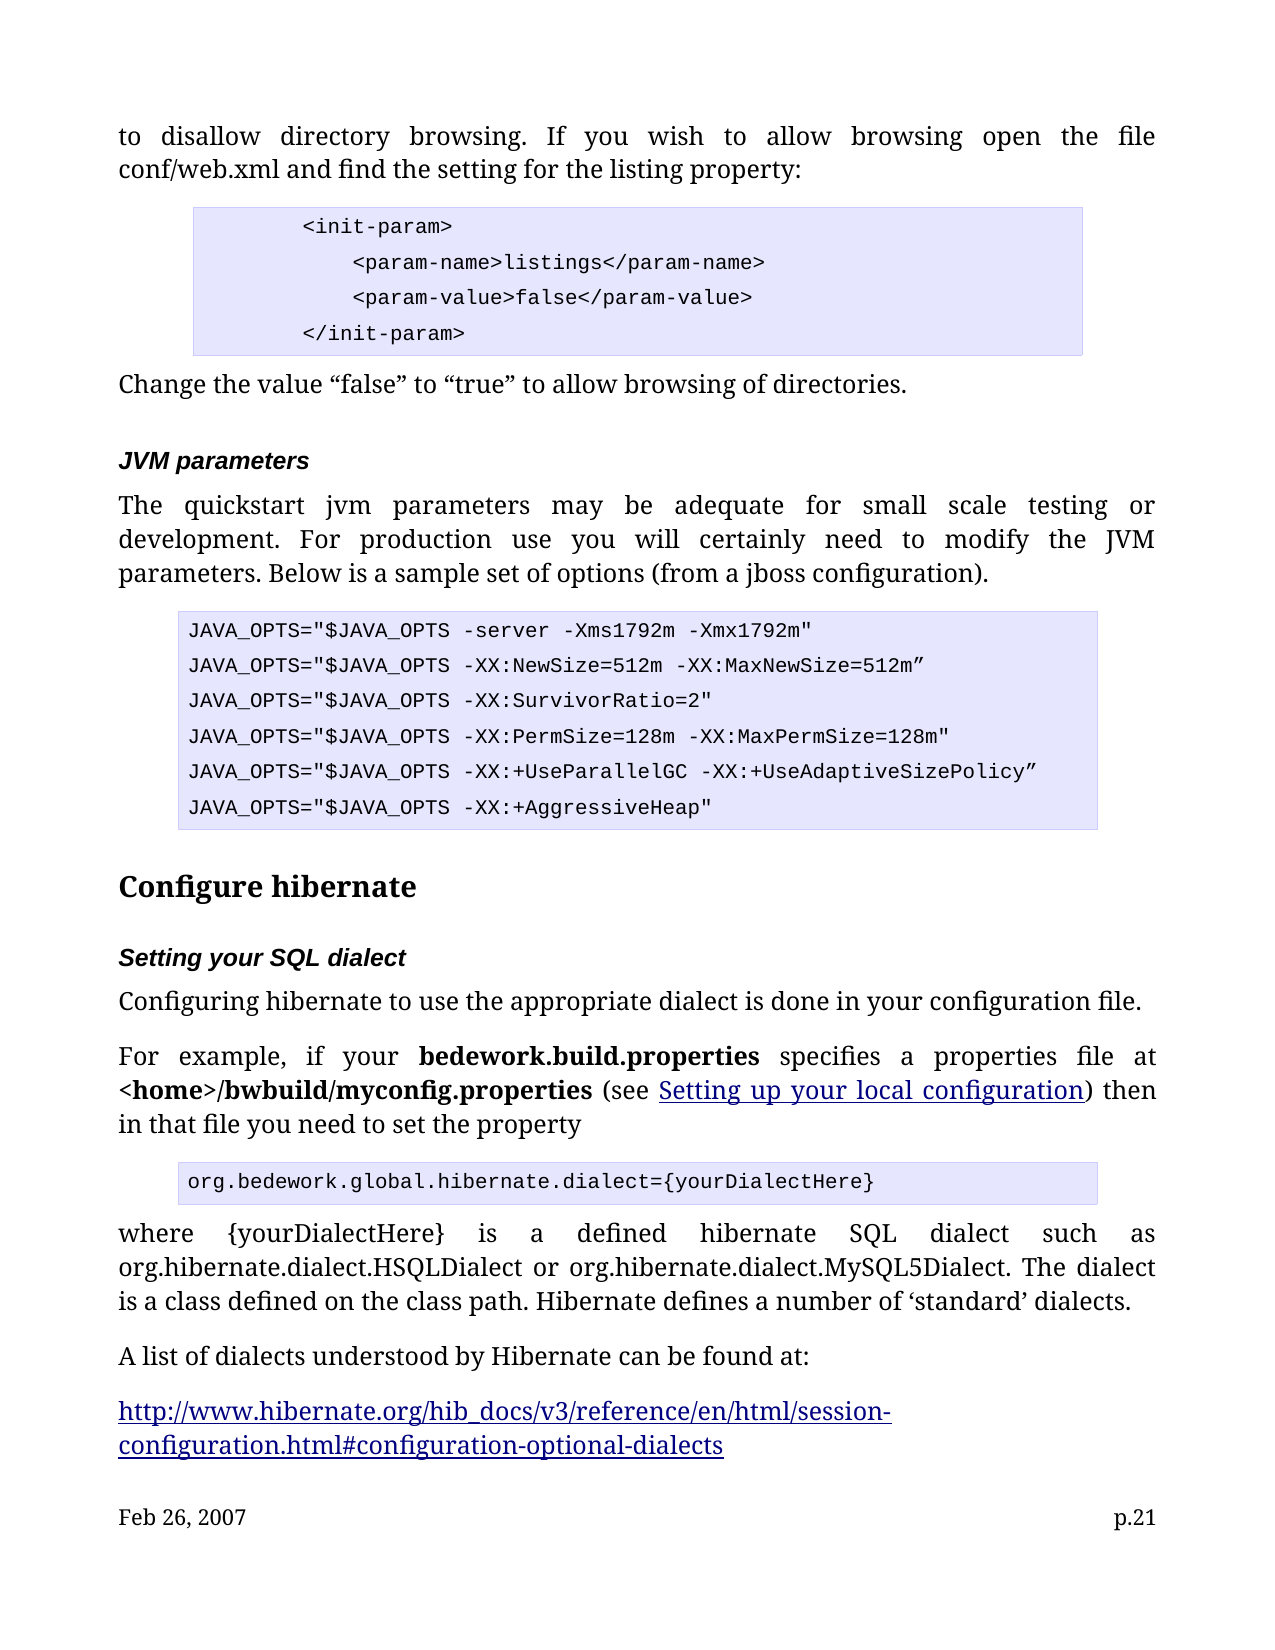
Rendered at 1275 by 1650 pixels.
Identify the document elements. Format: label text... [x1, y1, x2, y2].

text <init-param> [194, 208, 1082, 240]
text org.bedework.global.hibernate.dialect={yourDialectHere} [179, 1163, 1097, 1204]
subtitle Configure hibernate [118, 866, 1157, 906]
text The quickstart jvm parameters may be adequate for small scale testing or development. For production use you will certainly need to modify the JVM parameters. Below is a sample set of options (from a jboss configuration). [118, 487, 1157, 589]
text <param-name>listings</param-name> [194, 243, 1082, 275]
subtitle JVM parameters [118, 447, 1157, 475]
text http://www.hibernate.org/hib_docs/v3/reference/en/html/session-configuration.html#configuration-optional-dialects [118, 1394, 1157, 1462]
text JAVA_OPTS="$JAVA_OPTS -XX:SurvivorRatio=2" JAVA_OPTS="$JAVA_OPTS -XX:PermSize=128m -XX:MaxPermSize=128m" JAVA_OPTS="$JAVA_OPTS -XX:+UseParallelGC -XX:+UseAdaptiveSizePolicy” [179, 681, 1097, 785]
text JAVA_OPTS="$JAVA_OPTS -XX:+AggressiveHeap" [179, 788, 1097, 829]
text </init-param> [194, 313, 1082, 355]
subtitle Setting your SQL dialect [118, 943, 1157, 971]
text JAVA_OPTS="$JAVA_OPTS -server -Xms1792m -Xmx1792m" JAVA_OPTS="$JAVA_OPTS -XX:NewSize=512m -XX:MaxNewSize=512m” [179, 612, 1097, 679]
text For example, if your bedework.build.properties specifies a properties file at <home>/bwbuild/myconfig.properties (see Setting up your local configuration) then in that file you need to set the property [118, 1039, 1157, 1141]
text Change the value “false” to “true” to allow browsing of directories. [118, 367, 1157, 401]
text <param-value>false</param-value> [194, 278, 1082, 311]
text Configuring hibernate to use the appropriate dialect is done in your configuration file. [118, 984, 1157, 1018]
text to disallow directory browsing. If you wish to allow browsing open the file conf/web.xml and find the setting for the listing property: [118, 118, 1157, 186]
text A list of dialects understood by Hibernate can be found at: [118, 1339, 1157, 1373]
text where {yourDialectHere} is a defined hibernate SQL dialect such as org.hibernate.dialect.HSQLDialect or org.hibernate.dialect.MySQL5Dialect. The dialect is a class defined on the class path. Hibernate defines a number of ‘standard’ dialects. [118, 1216, 1157, 1318]
